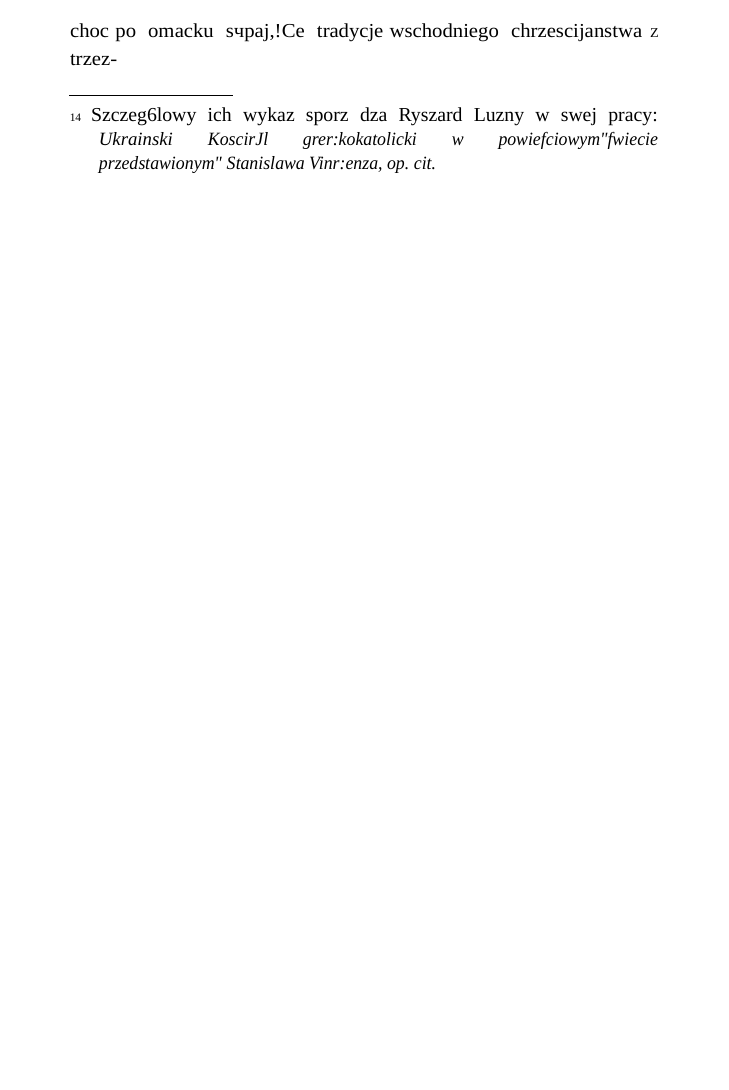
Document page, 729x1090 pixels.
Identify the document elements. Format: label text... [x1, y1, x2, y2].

text choc ро omacku sчpaj,!Ce tradycje wschodniego chrzescijanstwa Z trzez- [70, 19, 658, 70]
text 14 Szczeg6lowy ich wykaz sporz dza Ryszard Luzny w swej pracy: Ukrainski KoscirJl grer:kokatolicki w powiefciowym"fwiecie przedstawionym" Stanislawa Vinr:enza, ор. cit. [69, 94, 658, 174]
